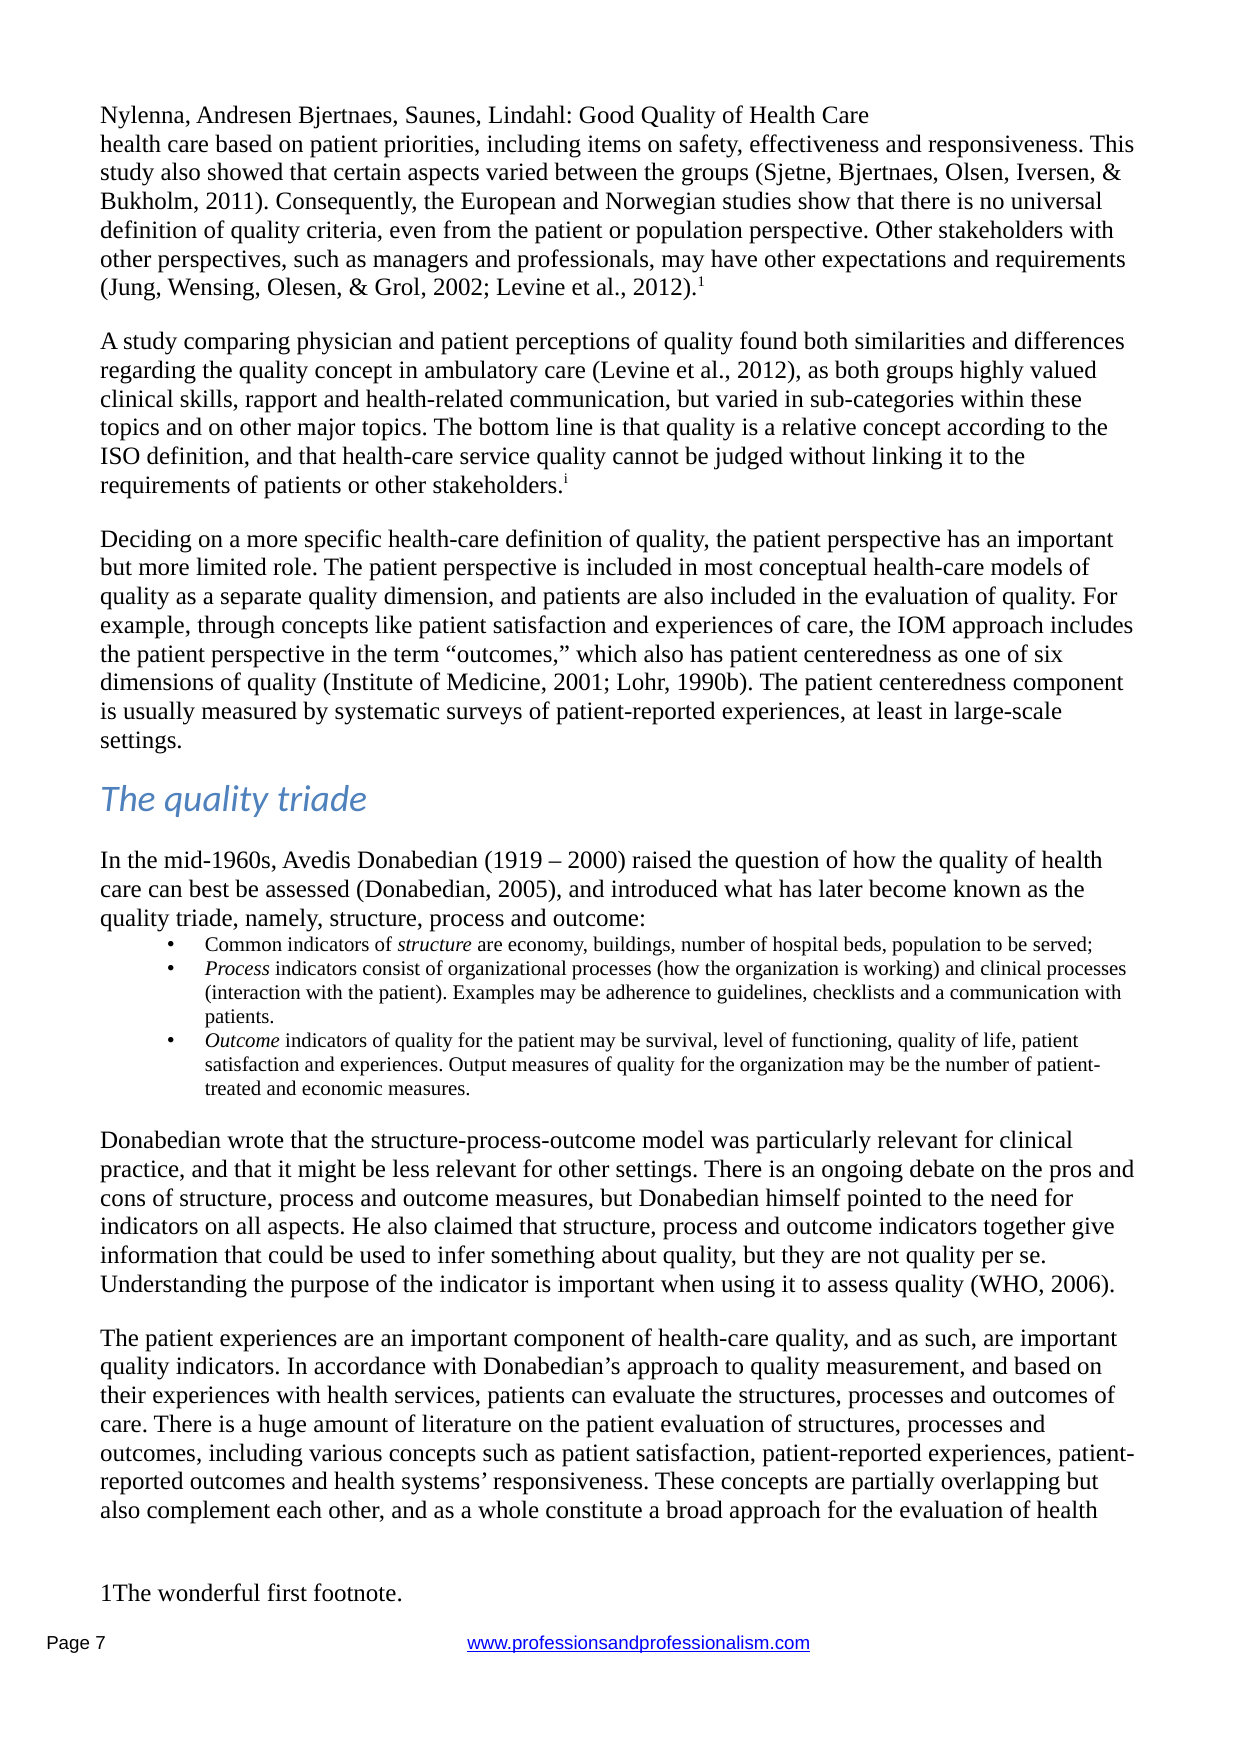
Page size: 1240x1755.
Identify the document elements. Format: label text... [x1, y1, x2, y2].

text A study comparing physician and patient perceptions of quality found both similarities and differences regarding the quality concept in ambulatory care (Levine et al., 2012), as both groups highly valued clinical skills, rapport and health-related communication, but varied in sub-categories within these topics and on other major topics. The bottom line is that quality is a relative concept according to the ISO definition, and that health-care service quality cannot be judged without linking it to the requirements of patients or other stakeholders. [100, 326, 1139, 499]
text health care based on patient priorities, including items on safety, effectiveness and responsiveness. This study also showed that certain aspects varied between the groups (Sjetne, Bjertnaes, Olsen, Iversen, & Bukholm, 2011). Consequently, the European and Norwegian studies show that there is no universal definition of quality criteria, even from the patient or population perspective. Other stakeholders with other perspectives, such as managers and professionals, may have other expectations and requirements (Jung, Wensing, Olesen, & Grol, 2002; Levine et al., 2012). [100, 129, 1139, 301]
list Process indicators consist of organizational processes (how the organization is working) and clinical processes (interaction with the patient). Examples may be adherence to guidelines, checklists and a communication with patients. [167, 956, 1139, 1028]
text Deciding on a more specific health-care definition of quality, the patient perspective has an important but more limited role. The patient perspective is included in most conceptual health-care models of quality as a separate quality dimension, and patients are also included in the evaluation of quality. For example, through concepts like patient satisfaction and experiences of care, the IOM approach includes the patient perspective in the term “outcomes,” which also has patient centeredness as one of six dimensions of quality (Institute of Medicine, 2001; Lohr, 1990b). The patient centeredness component is usually measured by systematic surveys of patient-reported experiences, at least in large-scale settings. [100, 524, 1139, 754]
list Outcome indicators of quality for the patient may be survival, level of functioning, quality of life, patient satisfaction and experiences. Output measures of quality for the organization may be the number of patient-treated and economic measures. [167, 1028, 1139, 1100]
subtitle The quality triade [100, 774, 1139, 820]
text In the mid-1960s, Avedis Donabedian (1919 – 2000) raised the question of how the quality of health care can best be assessed (Donabedian, 2005), and introduced what has later become known as the quality triade, namely, structure, process and outcome: [100, 845, 1139, 932]
text The wonderful first footnote. [100, 1578, 1139, 1607]
text The patient experiences are an important component of health-care quality, and as such, are important quality indicators. In accordance with Donabedian’s approach to quality measurement, and based on their experiences with health services, patients can evaluate the structures, processes and outcomes of care. There is a huge amount of literature on the patient evaluation of structures, processes and outcomes, including various concepts such as patient satisfaction, patient-reported experiences, patient-reported outcomes and health systems’ responsiveness. These concepts are partially overlapping but also complement each other, and as a whole constitute a broad approach for the evaluation of health [100, 1323, 1139, 1524]
list Common indicators of structure are economy, buildings, number of hospital beds, population to be served; [167, 932, 1139, 956]
text Donabedian wrote that the structure-process-outcome model was particularly relevant for clinical practice, and that it might be less relevant for other settings. There is an ongoing debate on the pros and cons of structure, process and outcome measures, but Donabedian himself pointed to the need for indicators on all aspects. He also claimed that structure, process and outcome indicators together give information that could be used to infer something about quality, but they are not quality per se. Understanding the purpose of the indicator is important when using it to assess quality (WHO, 2006). [100, 1125, 1139, 1298]
